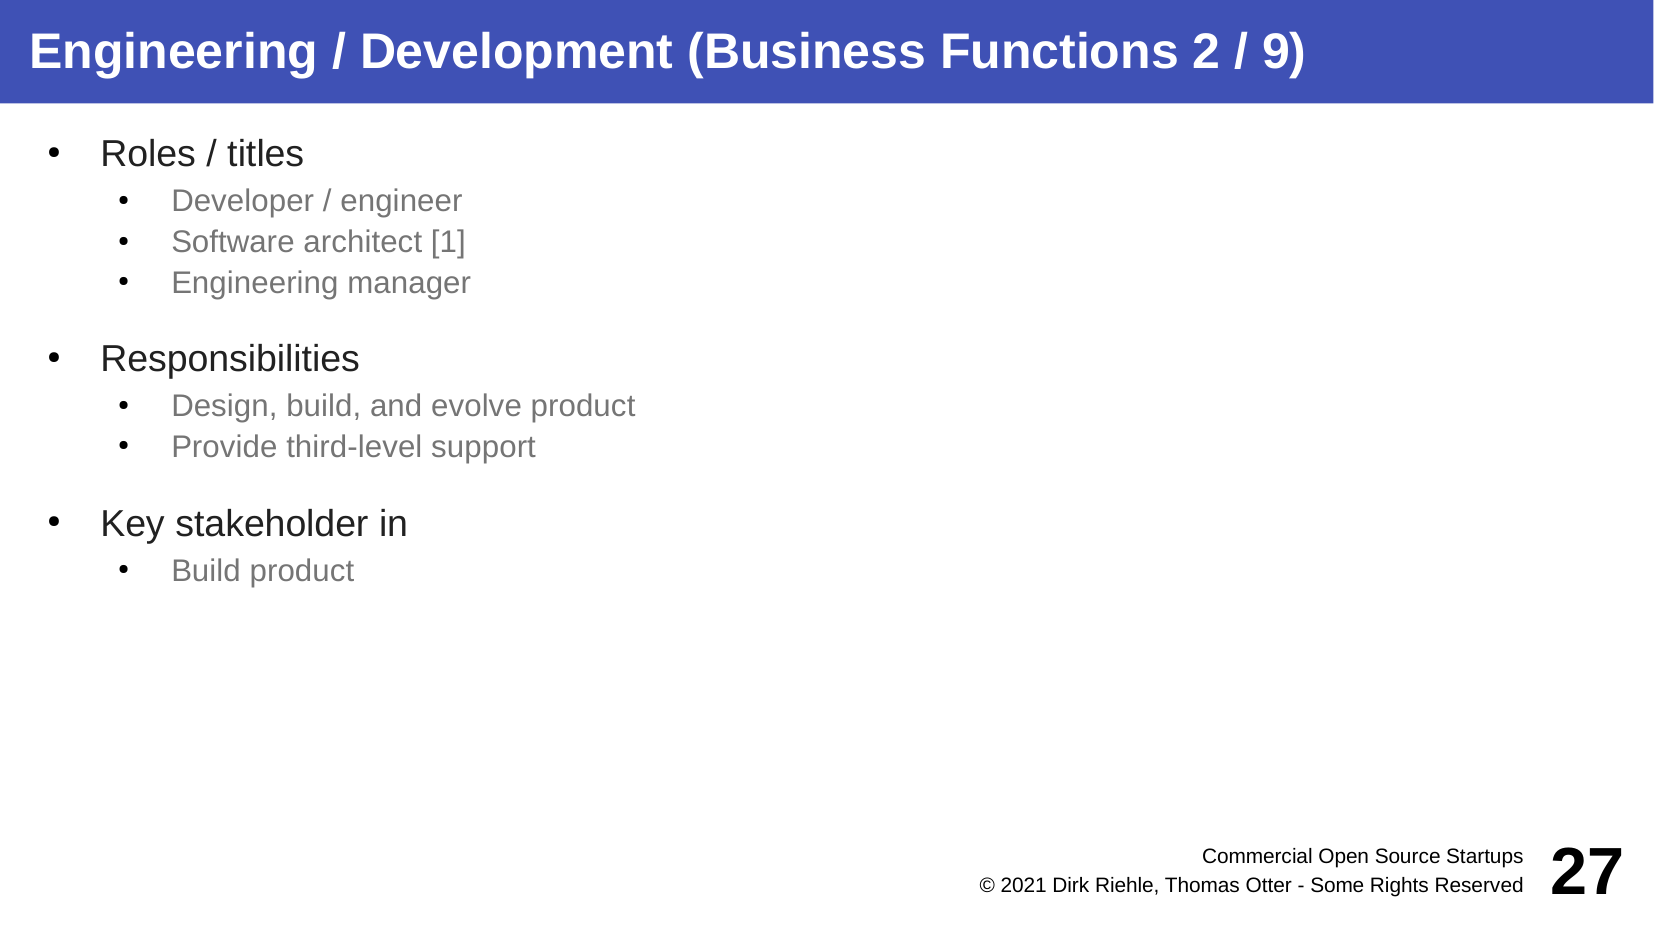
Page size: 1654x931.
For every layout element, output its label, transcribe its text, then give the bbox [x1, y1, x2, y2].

list Roles / titles Developer / engineer Software architect [1] Engineering manager Responsibilities Design, build, and evolve product Provide third-level support Key stakeholder in Build product [29, 132, 1625, 813]
title Engineering / Development (Business Functions 2 / 9) [0, 0, 1654, 104]
